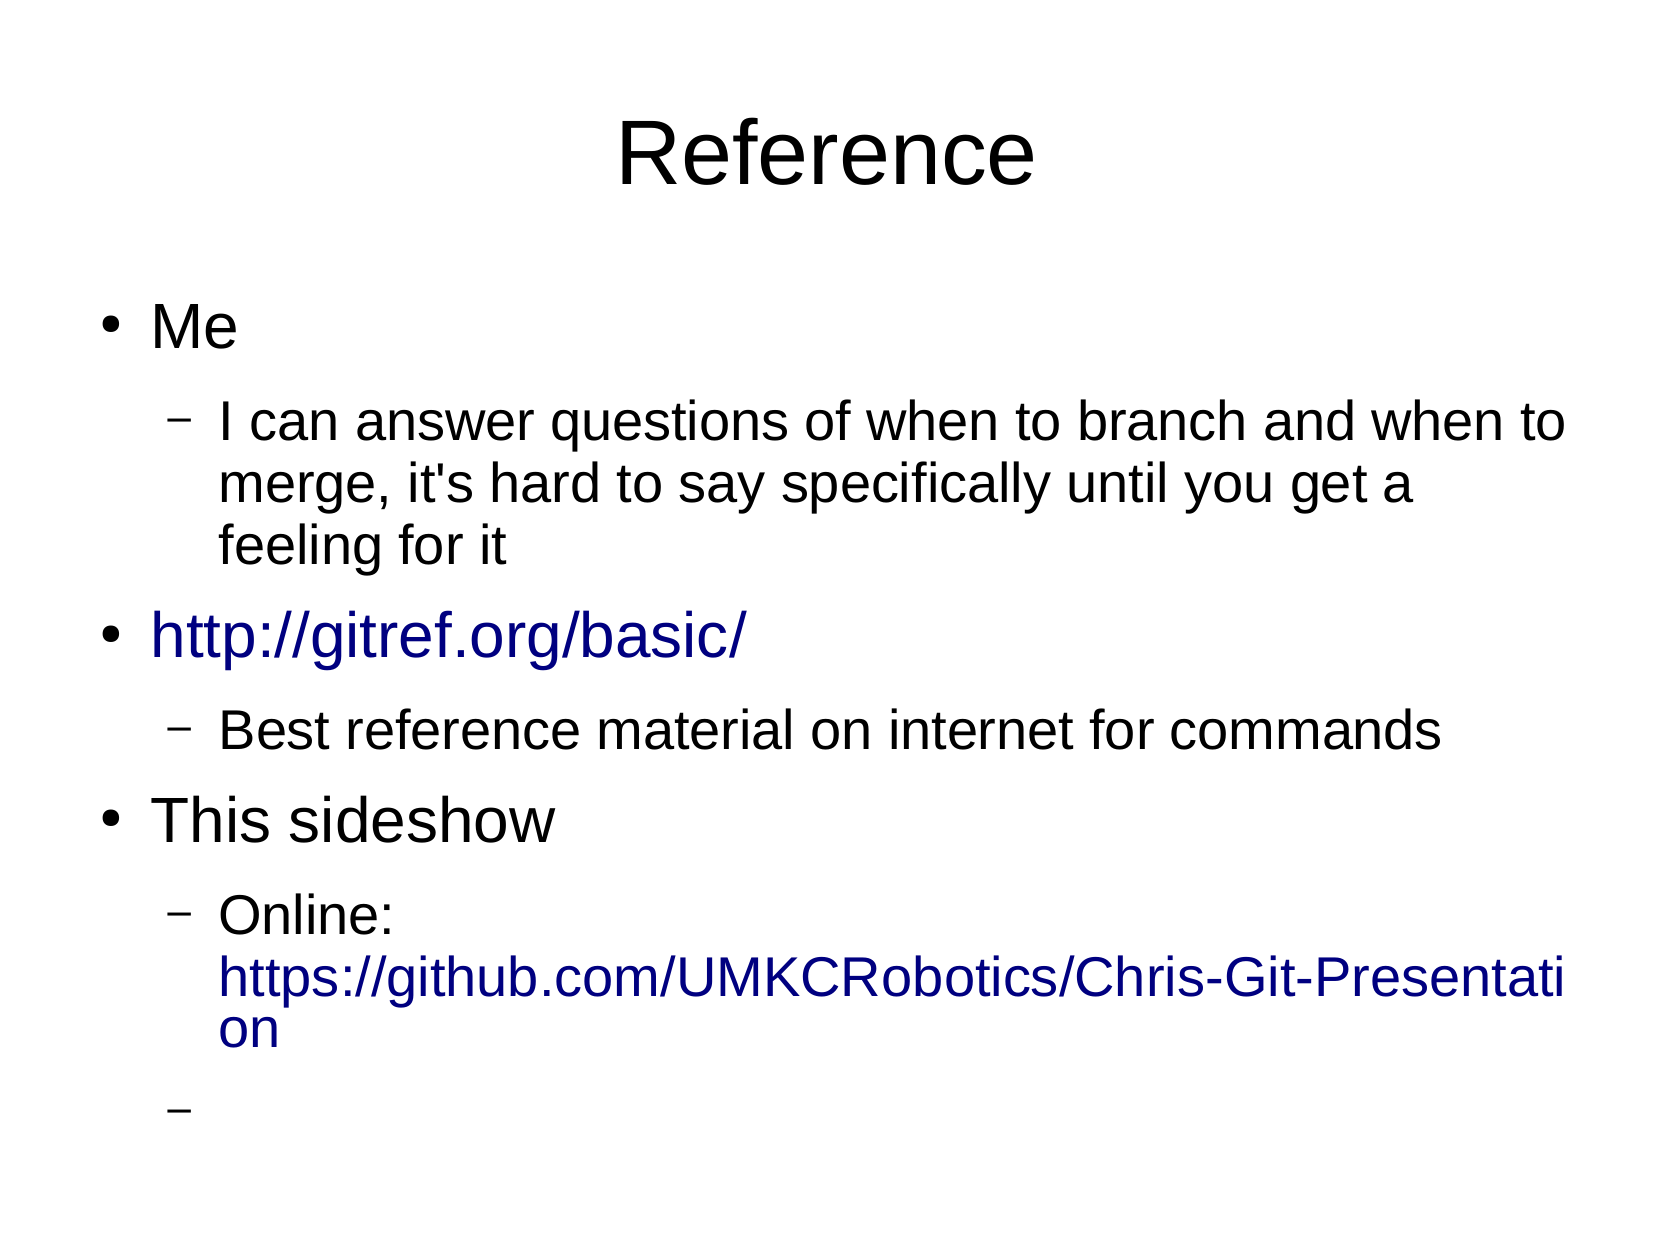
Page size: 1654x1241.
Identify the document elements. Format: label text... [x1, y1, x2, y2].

list Me I can answer questions of when to branch and when to merge, it's hard to say specifically until you get a feeling for it http://gitref.org/basic/ Best reference material on internet for commands This sideshow Online: https://github.com/UMKCRobotics/Chris-Git-Presentation [82, 290, 1571, 1010]
title Reference [82, 49, 1571, 257]
